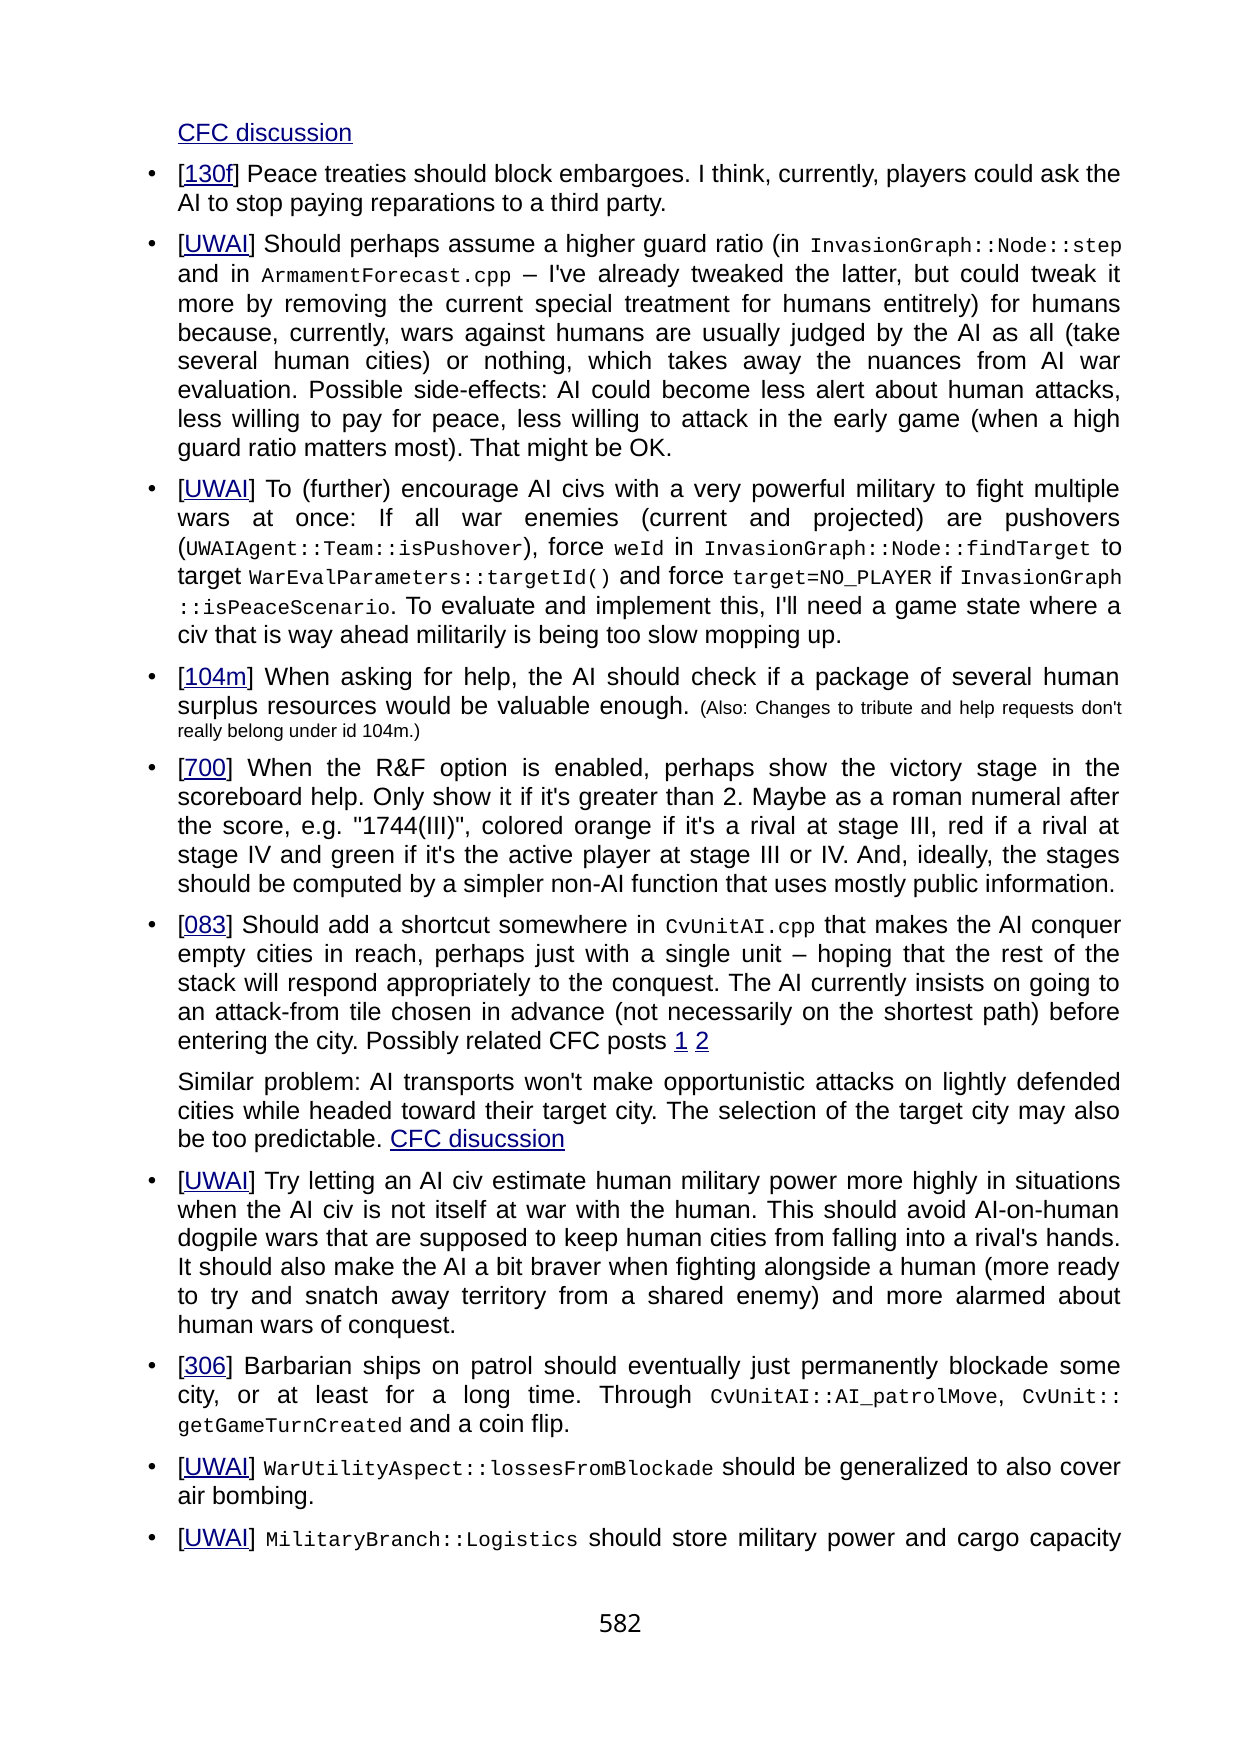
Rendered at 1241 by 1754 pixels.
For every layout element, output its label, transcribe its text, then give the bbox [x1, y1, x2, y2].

list [306] Barbarian ships on patrol should eventually just permanently blockade some city, or at least for a long time. Through CvUnitAI::AI_patrolMove, CvUnit:: getGameTurnCreated and a coin flip. [148, 1351, 1122, 1439]
list CFC discussion [148, 118, 1122, 147]
list [104m] When asking for help, the AI should check if a package of several human surplus resources would be valuable enough. (Also: Changes to tribute and help requests don't really belong under id 104m.) [148, 662, 1122, 741]
list Similar problem: AI transports won't make opportunistic attacks on lightly defended cities while headed toward their target city. The selection of the target city may also be too predictable. CFC disucssion [148, 1067, 1122, 1153]
list [UWAI] Should perhaps assume a higher guard ratio (in InvasionGraph::Node::step and in ArmamentForecast.cpp – I've already tweaked the latter, but could tweak it more by removing the current special treatment for humans entitrely) for humans because, currently, wars against humans are usually judged by the AI as all (take several human cities) or nothing, which takes away the nuances from AI war evaluation. Possible side-effects: AI could become less alert about human attacks, less willing to pay for peace, less willing to attack in the early game (when a high guard ratio matters most). That might be OK. [148, 229, 1122, 461]
list [130f] Peace treaties should block embargoes. I think, currently, players could ask the AI to stop paying reparations to a third party. [148, 159, 1122, 217]
list [UWAI] Try letting an AI civ estimate human military power more highly in situations when the AI civ is not itself at war with the human. This should avoid AI-on-human dogpile wars that are supposed to keep human cities from falling into a rival's hands. It should also make the AI a bit braver when fighting alongside a human (more ready to try and snatch away territory from a shared enemy) and more alarmed about human wars of conquest. [148, 1166, 1122, 1338]
list [UWAI] To (further) encourage AI civs with a very powerful military to fight multiple wars at once: If all war enemies (current and projected) are pushovers (UWAIAgent::Team::isPushover), force weId in InvasionGraph::Node::findTarget to target WarEvalParameters::targetId() and force target=NO_PLAYER if InvasionGraph ::isPeaceScenario. To evaluate and implement this, I'll need a game state where a civ that is way ahead militarily is being too slow mopping up. [148, 474, 1122, 649]
list [UWAI] WarUtilityAspect::lossesFromBlockade should be generalized to also cover air bombing. [148, 1452, 1122, 1510]
list [083] Should add a shortcut somewhere in CvUnitAI.cpp that makes the AI conquer empty cities in reach, perhaps just with a single unit – hoping that the rest of the stack will respond appropriately to the conquest. The AI currently insists on going to an attack-from tile chosen in advance (not necessarily on the shortest path) before entering the city. Possibly related CFC posts 1 2 [148, 910, 1122, 1054]
list [700] When the R&F option is enabled, perhaps show the victory stage in the scoreboard help. Only show it if it's greater than 2. Maybe as a roman numeral after the score, e.g. "1744(III)", colored orange if it's a rival at stage III, red if a rival at stage IV and green if it's the active player at stage III or IV. And, ideally, the stages should be computed by a simpler non-AI function that uses mostly public information. [148, 753, 1122, 897]
list [UWAI] MilitaryBranch::Logistics should store military power and cargo capacity [148, 1522, 1122, 1552]
